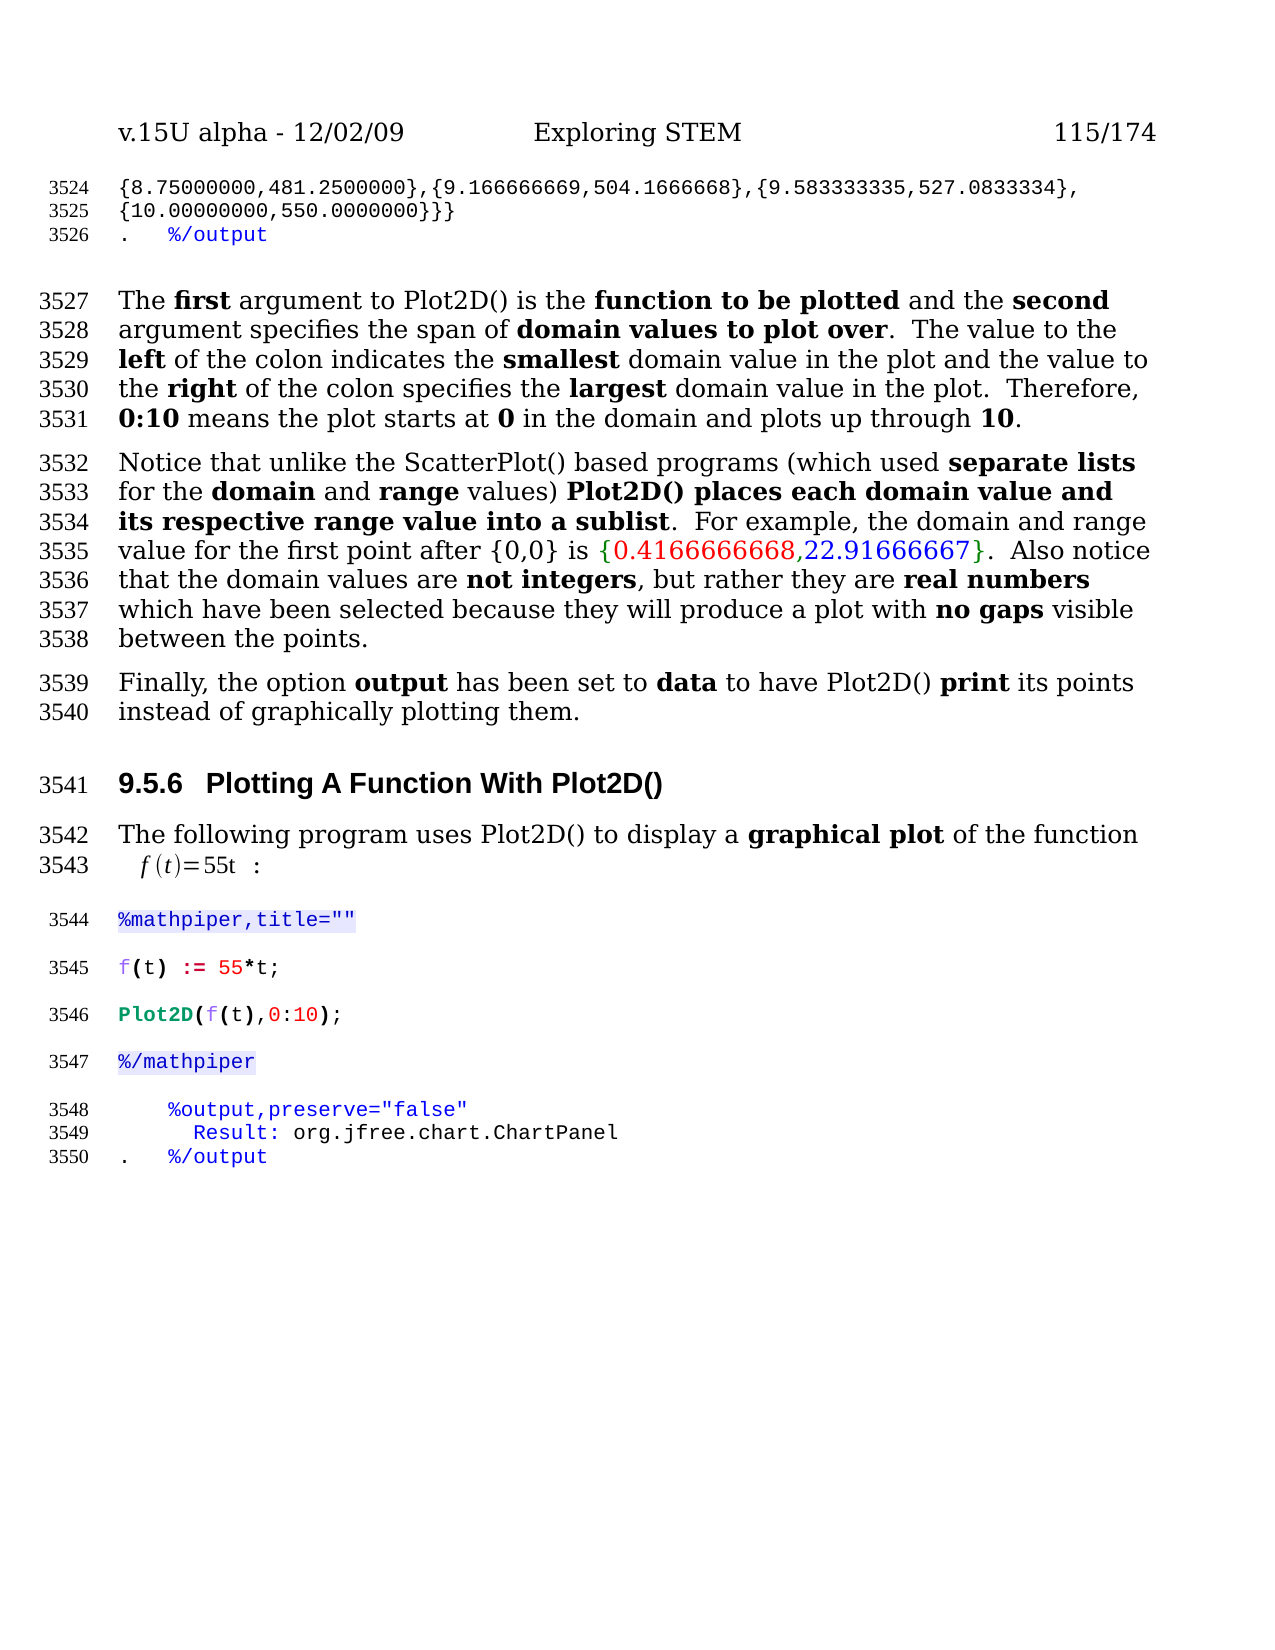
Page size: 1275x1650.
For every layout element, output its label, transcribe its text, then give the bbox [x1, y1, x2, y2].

text Finally, the option output has been set to data to have Plot2D() print its points instead of graphically plotting them. [118, 668, 1157, 727]
text The following program uses Plot2D() to display a graphical plot of the function: [118, 820, 1157, 880]
text {8.75000000,481.2500000},{9.166666669,504.1666668},{9.583333335,527.0833334},{10.00000000,550.0000000}}} [118, 177, 1157, 224]
text Plot2D(f(t),0:10); [118, 1004, 1157, 1028]
text %/mathpiper [118, 1051, 1157, 1075]
subtitle Plotting A Function With Plot2D() [118, 766, 1157, 799]
text . %/output [118, 1146, 1157, 1169]
text Notice that unlike the ScatterPlot() based programs (which used separate lists for the domain and range values) Plot2D() places each domain value and its respective range value into a sublist. For example, the domain and range value for the first point after {0,0} is {0.4166666668,22.91666667}. Also notice that the domain values are not integers, but rather they are real numbers which have been selected because they will produce a plot with no gaps visible between the points. [118, 448, 1157, 653]
text %output,preserve="false" [118, 1099, 1157, 1122]
text Result: org.jfree.chart.ChartPanel [118, 1122, 1157, 1146]
text The first argument to Plot2D() is the function to be plotted and the second argument specifies the span of domain values to plot over. The value to the left of the colon indicates the smallest domain value in the plot and the value to the right of the colon specifies the largest domain value in the plot. Therefore, 0:10 means the plot starts at 0 in the domain and plots up through 10. [118, 286, 1157, 433]
text . %/output [118, 224, 1157, 248]
text f(t) := 55*t; [118, 957, 1157, 980]
text %mathpiper,title="" [118, 909, 1157, 933]
